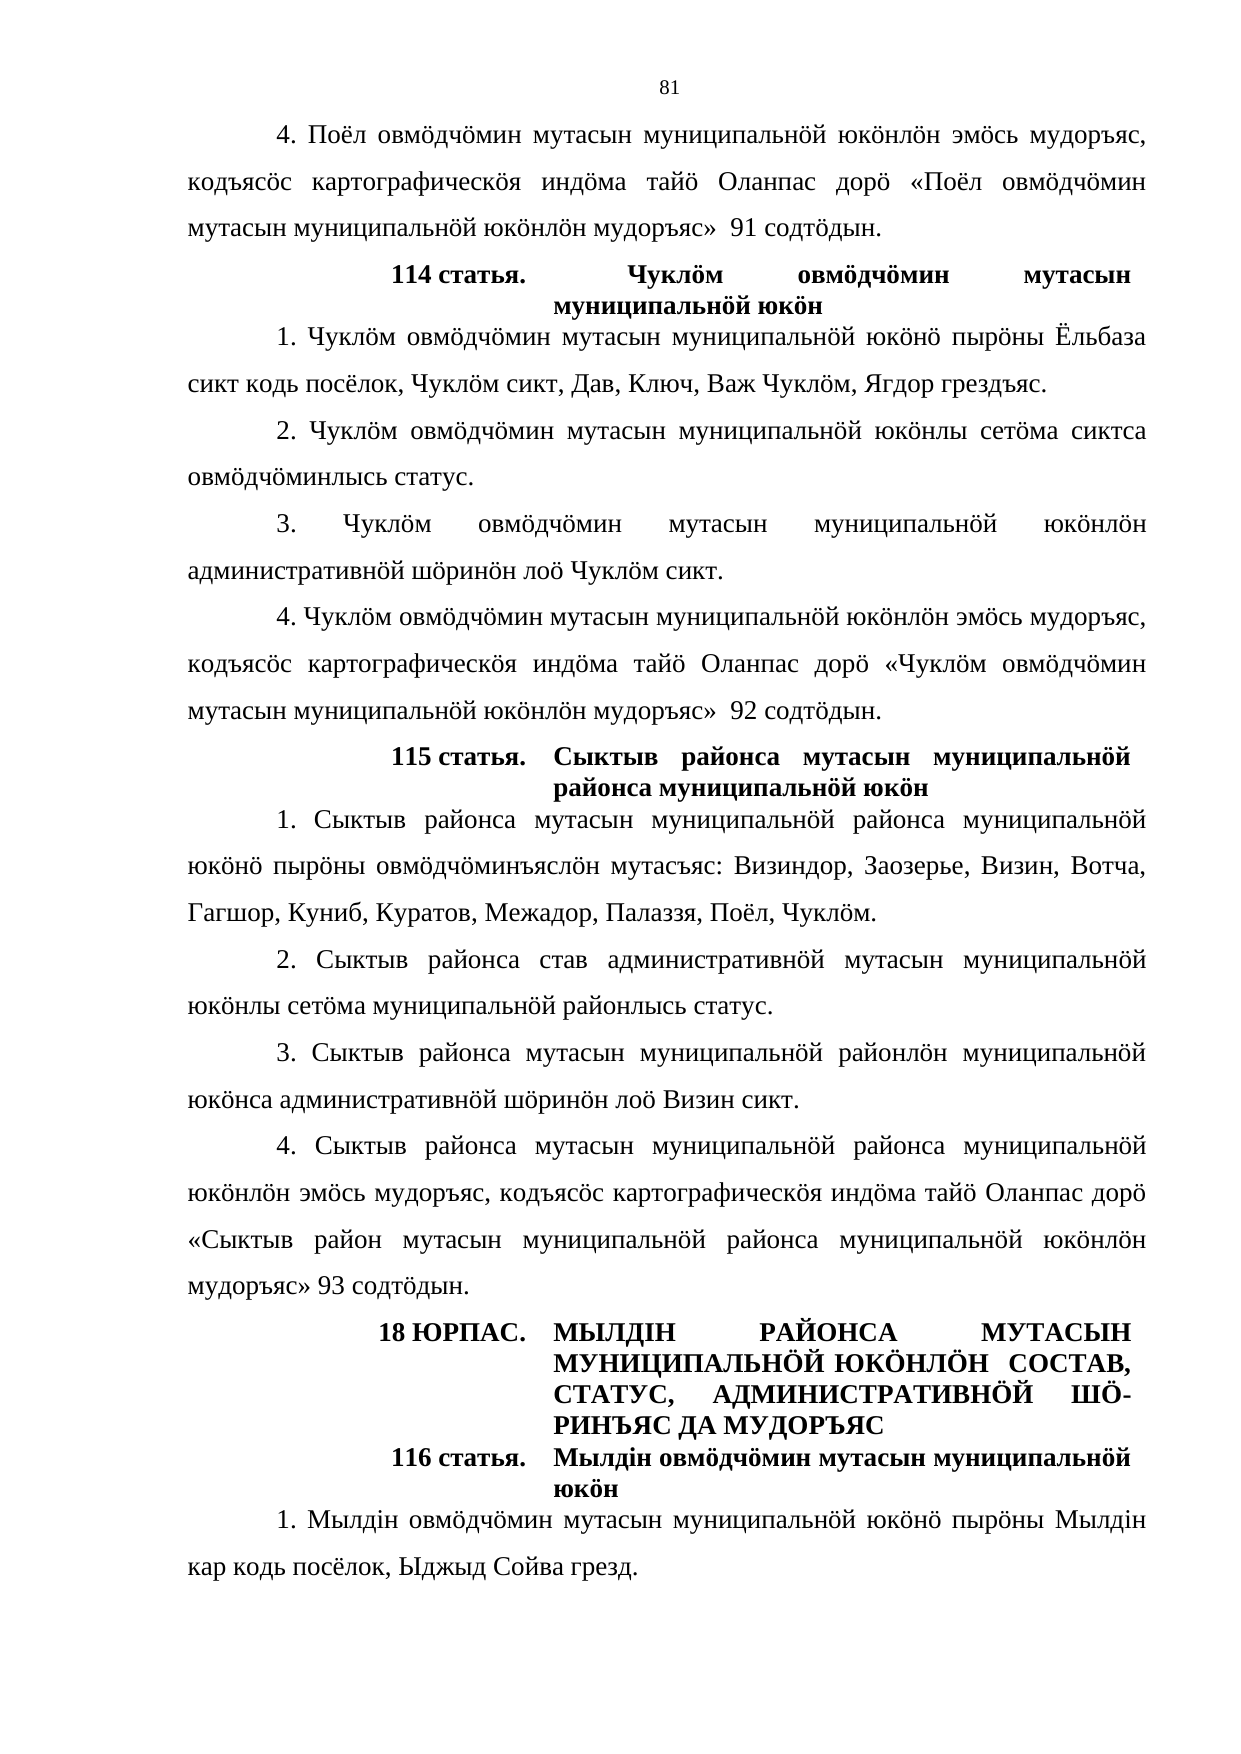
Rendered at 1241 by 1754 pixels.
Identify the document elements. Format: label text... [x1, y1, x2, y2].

text 3. Сыктыв районса мутасын муниципальнöй районлöн муниципальнöй юкöнса административнöй шöринöн лоö Визин сикт. [187, 1036, 1147, 1114]
text 2. Сыктыв районса став административнöй мутасын муниципальнöй юкöнлы сетöма муниципальнöй районлысь статус. [187, 943, 1147, 1021]
table_header МЫЛДIН РАЙОНСА МУТАСЫН МУНИЦИПАЛЬНÖЙ ЮКÖНЛÖН СОСТАВ, СТАТУС, АДМИНИСТРАТИВНÖЙ ШÖ­РИНЪ­­ЯС ДА МУДОРЪЯС [542, 1316, 1147, 1441]
list Сыктыв районса мутасын муниципальнöй районса муниципальнöй юкöнö пырöны овмöдчöминъяслöн мутасъяс: Визиндор, Заозерье, Визин, Вотча, Гагшор, Куниб, Куратов, Межадор, Палаззя, Поёл, Чуклöм. [187, 803, 1147, 927]
text 1. Мылдiн овмöдчöмин мутасын муниципальнöй юкöнö пырöны Мылдiн кар кодь посёлок, Ыджыд Сойва грезд. [187, 1503, 1147, 1581]
table_header 114 статья. [202, 258, 542, 320]
text 1. Чуклöм овмöдчöмин мутасын муниципальнöй юкöнö пырöны Ёльбаза сикт кодь посёлок, Чуклöм сикт, Дав, Ключ, Важ Чуклöм, Ягдор грездъяс. [187, 320, 1147, 398]
table_header 115 статья. [202, 740, 542, 803]
text 3. Чуклöм овмöдчöмин мутасын муниципальнöй юкöнлöн административнöй шöринöн лоö Чуклöм сикт. [187, 507, 1147, 585]
table_cell Мылдiн овмöдчöмин мутасын муниципальнöй юкöн [542, 1441, 1147, 1503]
table_header Сыктыв районса мутасын муниципальнöй районса муниципальнöй юкöн [542, 740, 1147, 803]
text 4. Чуклöм овмöдчöмин мутасын муниципальнöй юкöнлöн эмöсь мудоръяс, кодъясöс картографическöя индöма тайö Оланпас дорö «Чуклöм овмöдчöмин мутасын муниципальнöй юкöнлöн мудоръяс» 92 содтöдын. [187, 600, 1147, 725]
text 4. Поёл овмöдчöмин мутасын муниципальнöй юкöнлöн эмöсь мудоръяс, кодъясöс картографическöя индöма тайö Оланпас дорö «Поёл овмöдчöмин мутасын муниципальнöй юкöнлöн мудоръяс» 91 содтöдын. [187, 118, 1147, 243]
table_header Чуклöм овмöдчöмин мутасын муниципальнöй юкöн [542, 258, 1147, 320]
table_header 18 ЮРПАС. [202, 1316, 542, 1441]
text 2. Чуклöм овмöдчöмин мутасын муниципальнöй юкöнлы сетöма сиктса овмöдчöминлысь статус. [187, 414, 1147, 492]
text 4. Сыктыв районса мутасын муниципальнöй районса муниципальнöй юкöнлöн эмöсь мудоръяс, кодъясöс картографическöя индöма тайö Оланпас дорö «Сыктыв район мутасын муниципальнöй районса муниципальнöй юкöнлöн мудоръяс» 93 сод­тöдын. [187, 1129, 1147, 1301]
table_cell 116 статья. [202, 1441, 542, 1503]
